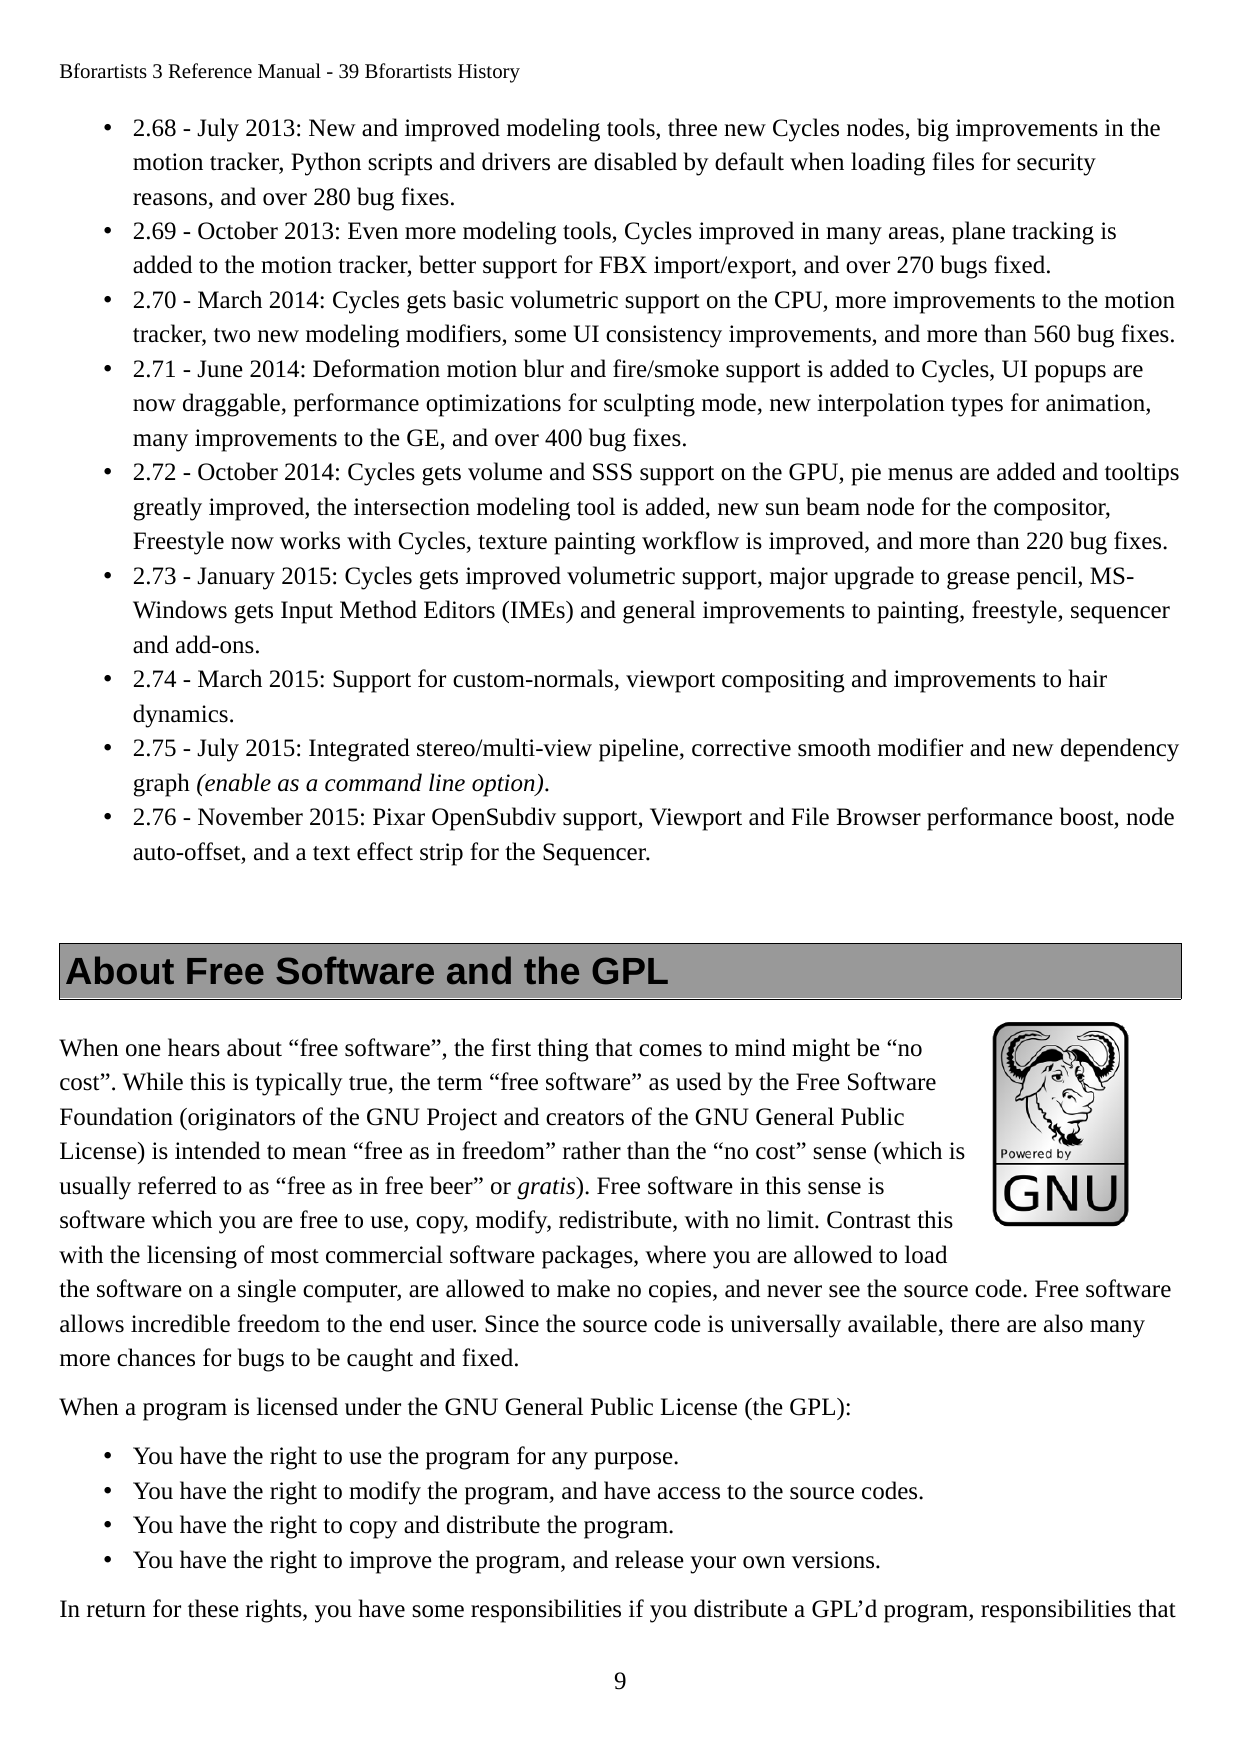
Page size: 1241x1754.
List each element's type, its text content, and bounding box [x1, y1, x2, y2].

list 2.70 - March 2014: Cycles gets basic volumetric support on the CPU, more improvements to the motion tracker, two new modeling modifiers, some UI consistency improvements, and more than 560 bug fixes. [103, 285, 1181, 348]
text When one hears about “free software”, the first thing that comes to mind might be “no cost”. While this is typically true, the term “free software” as used by the Free Software Foundation (originators of the GNU Project and creators of the GNU General Public License) is intended to mean “free as in freedom” rather than the “no cost” sense (which is usually referred to as “free as in free beer” or gratis). Free software in this sense is software which you are free to use, copy, modify, redistribute, with no limit. Contrast this with the licensing of most commercial software packages, where you are allowed to load the software on a single computer, are allowed to make no copies, and never see the source code. Free software allows incredible freedom to the end user. Since the source code is universally available, there are also many more chances for bugs to be caught and fixed. [59, 1033, 1181, 1372]
list You have the right to improve the program, and release your own versions. [103, 1545, 1181, 1574]
picture [984, 1016, 1135, 1232]
list 2.72 - October 2014: Cycles gets volume and SSS support on the GPU, pie menus are added and tooltips greatly improved, the intersection modeling tool is added, new sun beam node for the compositor, Freestyle now works with Cycles, texture painting workflow is improved, and more than 220 bug fixes. [103, 457, 1181, 555]
list You have the right to use the program for any purpose. [103, 1441, 1181, 1470]
list 2.69 - October 2013: Even more modeling tools, Cycles improved in many areas, plane tracking is added to the motion tracker, better support for FBX import/export, and over 270 bugs fixed. [103, 216, 1181, 279]
list 2.74 - March 2015: Support for custom-normals, viewport compositing and improvements to hair dynamics. [103, 664, 1181, 727]
list 2.71 - June 2014: Deformation motion blur and fire/smoke support is added to Cycles, UI popups are now draggable, performance optimizations for sculpting mode, new interpolation types for animation, many improvements to the GE, and over 400 bug fixes. [103, 354, 1181, 452]
text In return for these rights, you have some responsibilities if you distribute a GPL’d program, responsibilities that [59, 1594, 1181, 1623]
list You have the right to copy and distribute the program. [103, 1510, 1181, 1539]
list 2.76 - November 2015: Pixar OpenSubdiv support, Viewport and File Browser performance boost, node auto-offset, and a text effect strip for the Sequencer. [103, 802, 1181, 865]
table_header About Free Software and the GPL [60, 944, 1181, 998]
text When a program is licensed under the GNU General Public License (the GPL): [59, 1392, 1181, 1421]
list 2.75 - July 2015: Integrated stereo/multi-view pipeline, corrective smooth modifier and new dependency graph (enable as a command line option). [103, 733, 1181, 796]
list You have the right to modify the program, and have access to the source codes. [103, 1476, 1181, 1505]
list 2.68 - July 2013: New and improved modeling tools, three new Cycles nodes, big improvements in the motion tracker, Python scripts and drivers are disabled by default when loading files for security reasons, and over 280 bug fixes. [103, 113, 1181, 210]
list 2.73 - January 2015: Cycles gets improved volumetric support, major upgrade to grease pencil, MS-Windows gets Input Method Editors (IMEs) and general improvements to painting, freestyle, sequencer and add-ons. [103, 561, 1181, 658]
